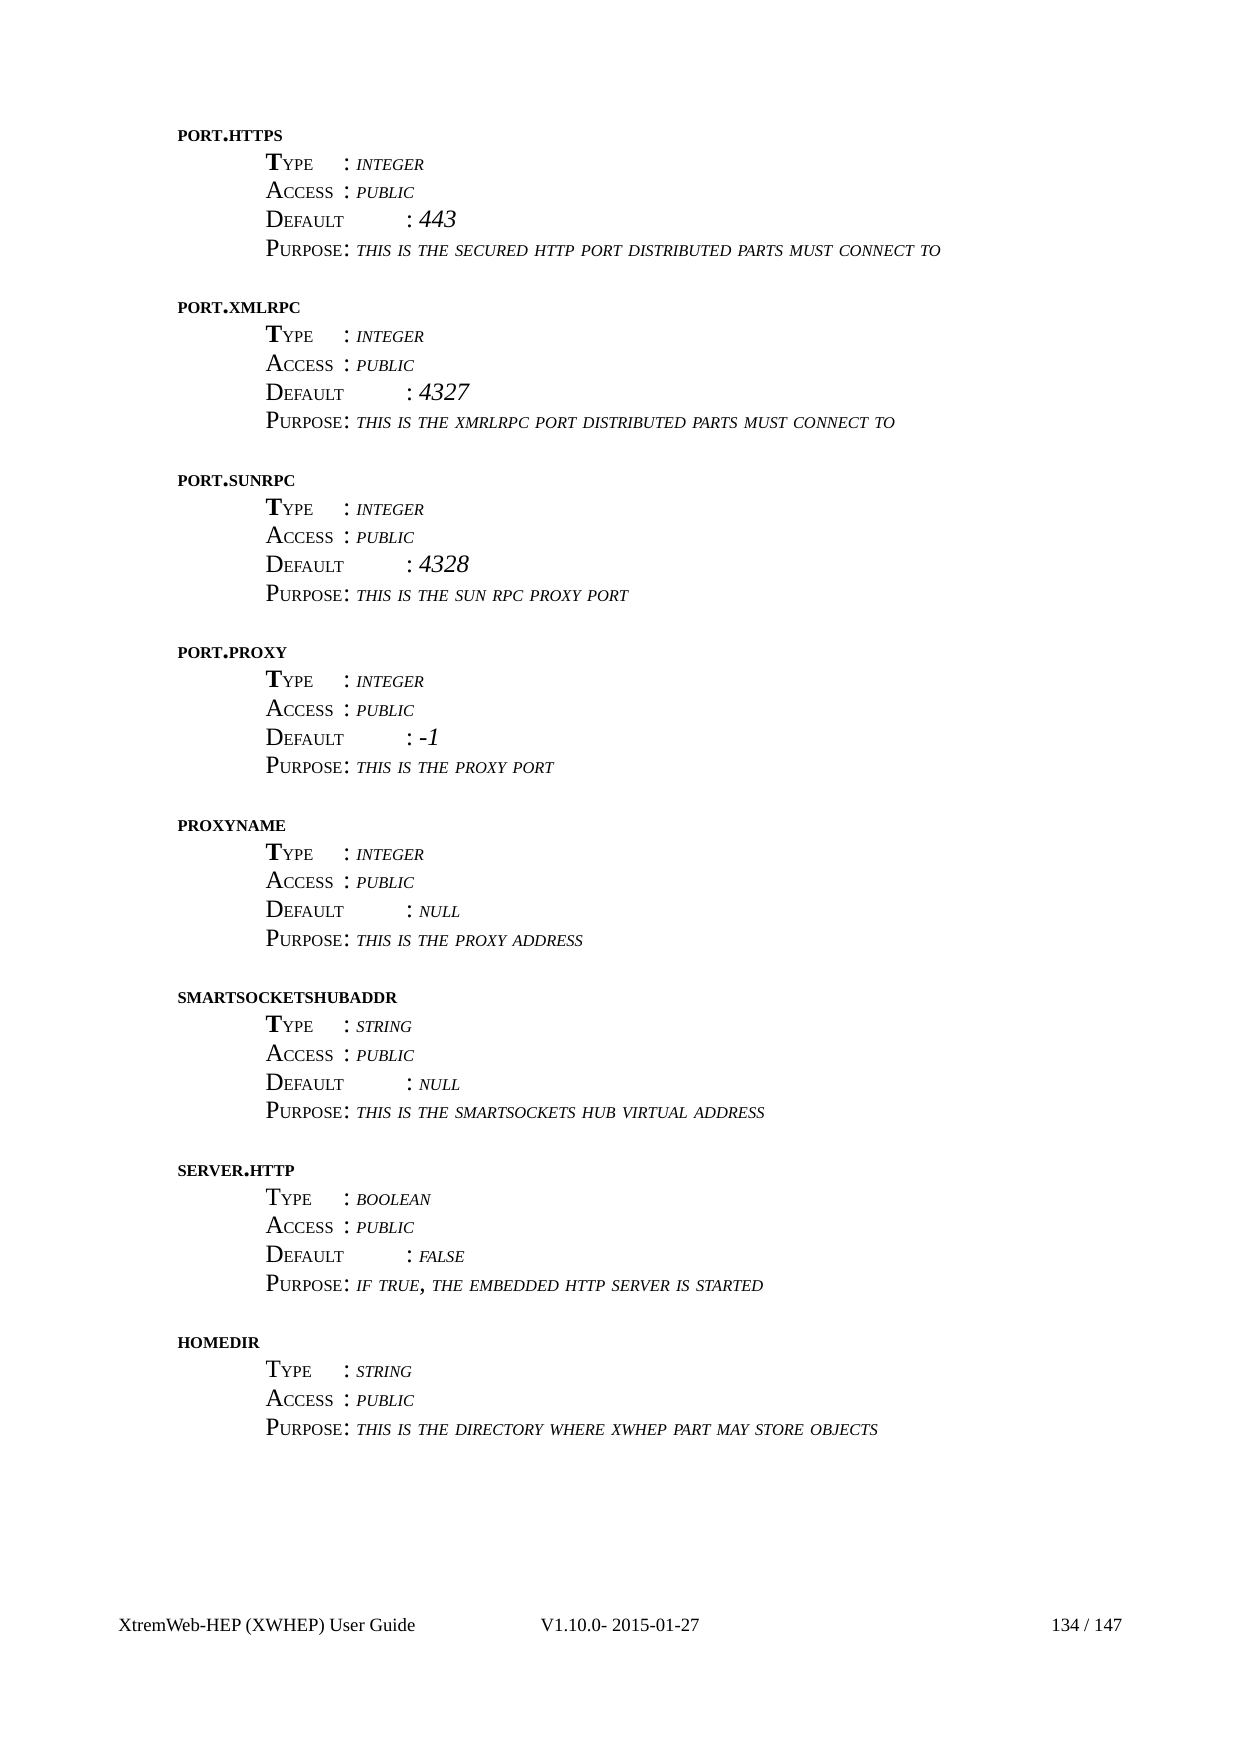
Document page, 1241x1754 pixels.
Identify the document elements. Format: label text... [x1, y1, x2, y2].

text Access : public [265, 521, 1122, 549]
text Access : public [265, 693, 1122, 722]
text Default : 443 [265, 204, 1122, 233]
text Access : public [265, 176, 1122, 204]
text Type : integer [265, 664, 1122, 693]
text Purpose : if true, the embedded http server is started [265, 1268, 1122, 1297]
text Default : -1 [265, 722, 1122, 751]
text Type : integer [265, 492, 1122, 521]
text Default : null [265, 894, 1122, 923]
text Access : public [265, 866, 1122, 894]
text smartsocketshubaddr [177, 981, 1122, 1009]
text Default : 4327 [265, 377, 1122, 406]
text Default : false [265, 1239, 1122, 1268]
text server.http [177, 1153, 1122, 1182]
text Type : integer [265, 319, 1122, 348]
text Type : integer [265, 147, 1122, 176]
text Access : public [265, 1383, 1122, 1412]
text port.https [177, 118, 1122, 147]
text Purpose : this is the xmrlrpc port distributed parts must connect to [265, 406, 1122, 434]
text Type : boolean [265, 1182, 1122, 1211]
text Access : public [265, 348, 1122, 377]
text Default : 4328 [265, 549, 1122, 578]
text Purpose : this is the directory where xwhep part may store objects [265, 1412, 1122, 1441]
text port.sunrpc [177, 463, 1122, 492]
text Access : public [265, 1038, 1122, 1067]
text Type : string [265, 1354, 1122, 1383]
text Type : string [265, 1009, 1122, 1038]
text Purpose : this is the sun rpc proxy port [265, 578, 1122, 607]
text Purpose : this is the secured http port distributed parts must connect to [265, 233, 1122, 262]
text Purpose : this is the smartsockets hub virtual address [265, 1096, 1122, 1124]
text Default : null [265, 1067, 1122, 1096]
text proxyname [177, 808, 1122, 837]
text Purpose : this is the proxy port [265, 751, 1122, 779]
text port.xmlrpc [177, 291, 1122, 319]
text Access : public [265, 1211, 1122, 1239]
text homedir [177, 1326, 1122, 1354]
text Type : integer [265, 837, 1122, 866]
text Purpose : this is the proxy address [265, 923, 1122, 952]
text port.proxy [177, 636, 1122, 664]
